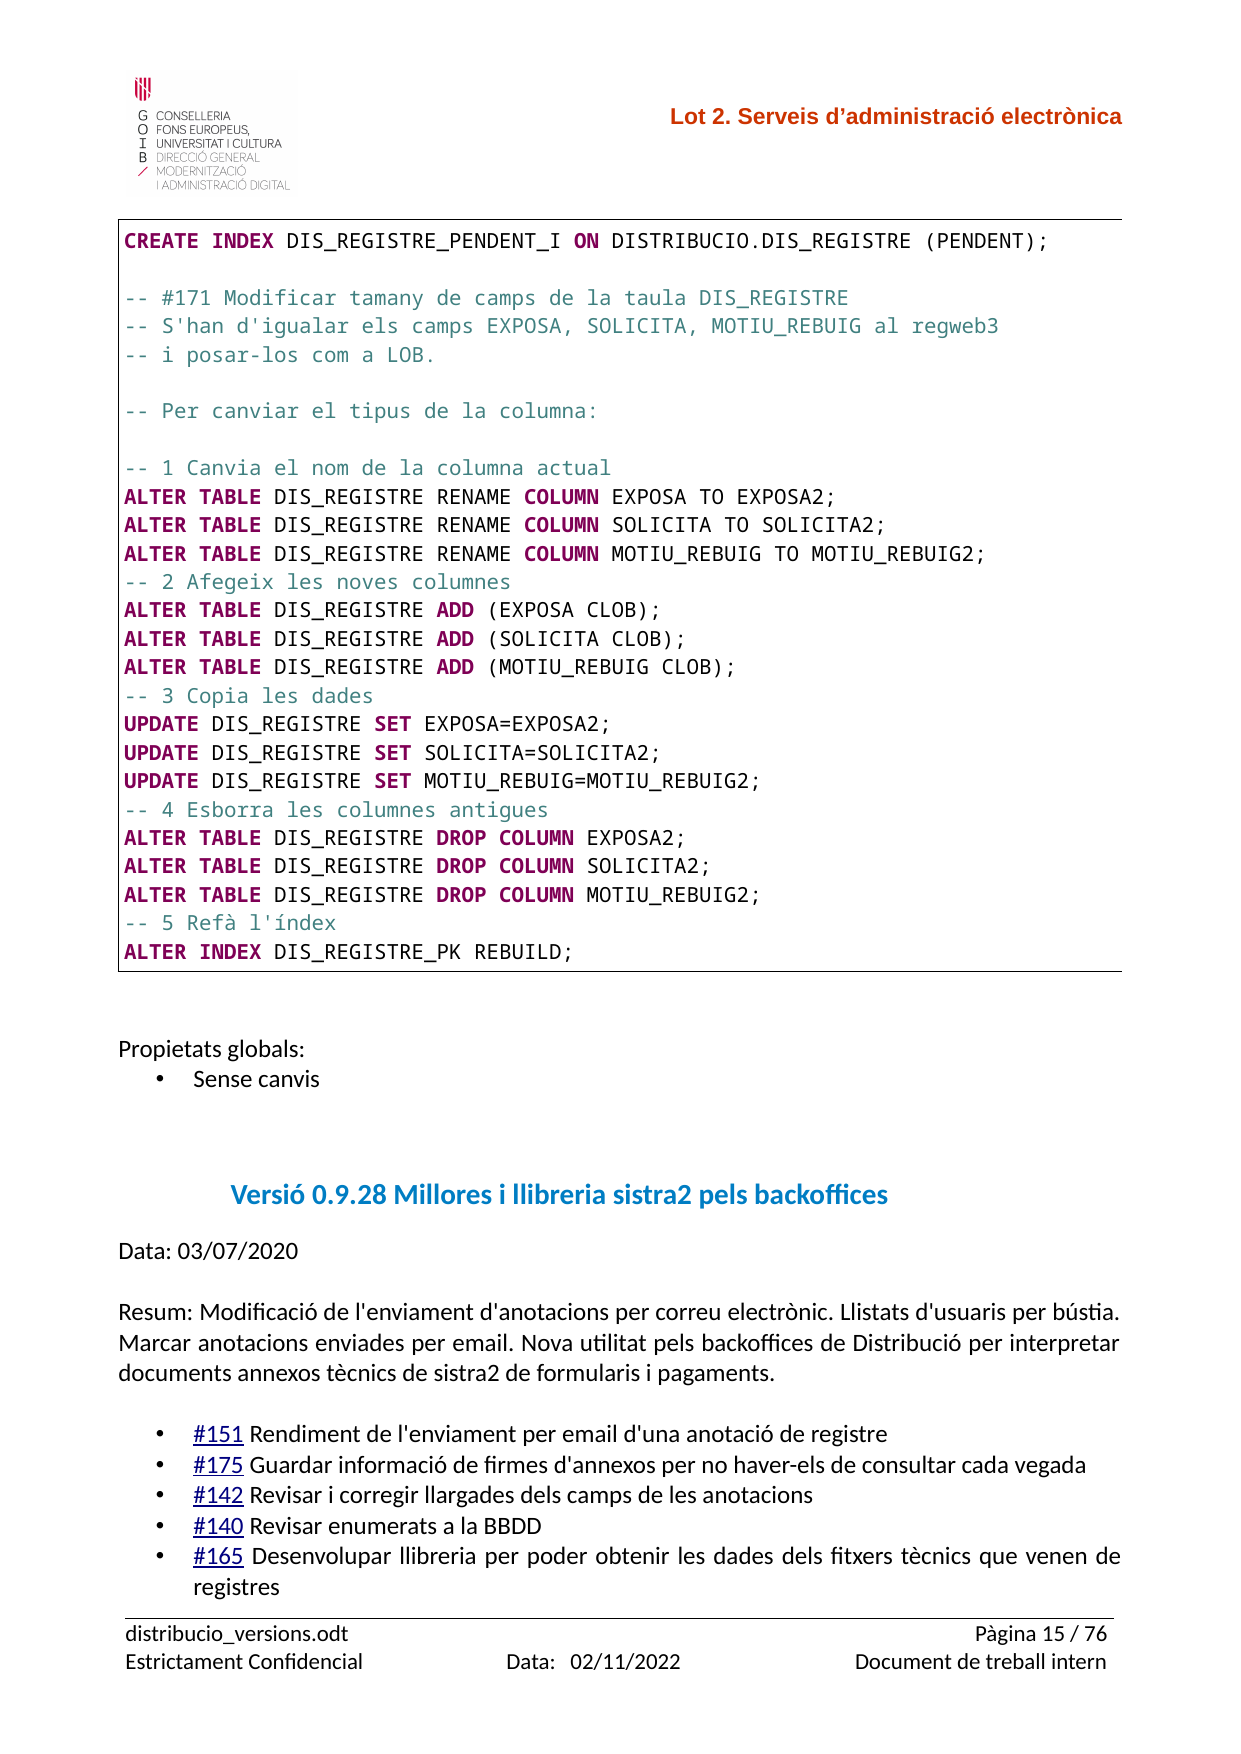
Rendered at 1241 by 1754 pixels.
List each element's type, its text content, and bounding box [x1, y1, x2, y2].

picture [126, 70, 299, 197]
list #165 Desenvolupar llibreria per poder obtenir les dades dels fitxers tècnics que venen de registres [156, 1540, 1122, 1601]
text Data: 03/07/2020 [118, 1235, 1122, 1266]
text Resum: Modificació de l'enviament d'anotacions per correu electrònic. Llistats d'usuaris per bústia. Marcar anotacions enviades per email. Nova utilitat pels backoffices de Distribució per interpretar documents annexos tècnics de sistra2 de formularis i pagaments. [118, 1296, 1122, 1388]
subtitle Versió 0.9.28 Millores i llibreria sistra2 pels backoffices [153, 1176, 1122, 1211]
list #151 Rendiment de l'enviament per email d'una anotació de registre [156, 1418, 1122, 1449]
list #175 Guardar informació de firmes d'annexos per no haver-els de consultar cada vegada [156, 1449, 1122, 1479]
text Propietats globals: [118, 1033, 1122, 1064]
list #140 Revisar enumerats a la BBDD [156, 1510, 1122, 1540]
table_header CREATE INDEX DIS_REGISTRE_PENDENT_I ON DISTRIBUCIO.DIS_REGISTRE (PENDENT); -- #171 Modificar tamany de camps de la taula DIS_REGISTRE -- S'han d'igualar els camps EXPOSA, SOLICITA, MOTIU_REBUIG al regweb3 -- i posar-los com a LOB. -- Per canviar el tipus de la columna: -- 1 Canvia el nom de la columna actual ALTER TABLE DIS_REGISTRE RENAME COLUMN EXPOSA TO EXPOSA2; ALTER TABLE DIS_REGISTRE RENAME COLUMN SOLICITA TO SOLICITA2; ALTER TABLE DIS_REGISTRE RENAME COLUMN MOTIU_REBUIG TO MOTIU_REBUIG2; -- 2 Afegeix les noves columnes ALTER TABLE DIS_REGISTRE ADD (EXPOSA CLOB); ALTER TABLE DIS_REGISTRE ADD (SOLICITA CLOB); ALTER TABLE DIS_REGISTRE ADD (MOTIU_REBUIG CLOB); -- 3 Copia les dades UPDATE DIS_REGISTRE SET EXPOSA=EXPOSA2; UPDATE DIS_REGISTRE SET SOLICITA=SOLICITA2; UPDATE DIS_REGISTRE SET MOTIU_REBUIG=MOTIU_REBUIG2; -- 4 Esborra les columnes antigues ALTER TABLE DIS_REGISTRE DROP COLUMN EXPOSA2; ALTER TABLE DIS_REGISTRE DROP COLUMN SOLICITA2; ALTER TABLE DIS_REGISTRE DROP COLUMN MOTIU_REBUIG2; -- 5 Refà l'índex ALTER INDEX DIS_REGISTRE_PK REBUILD; [119, 220, 1122, 971]
list Sense canvis [156, 1064, 1122, 1094]
list #142 Revisar i corregir llargades dels camps de les anotacions [156, 1479, 1122, 1510]
